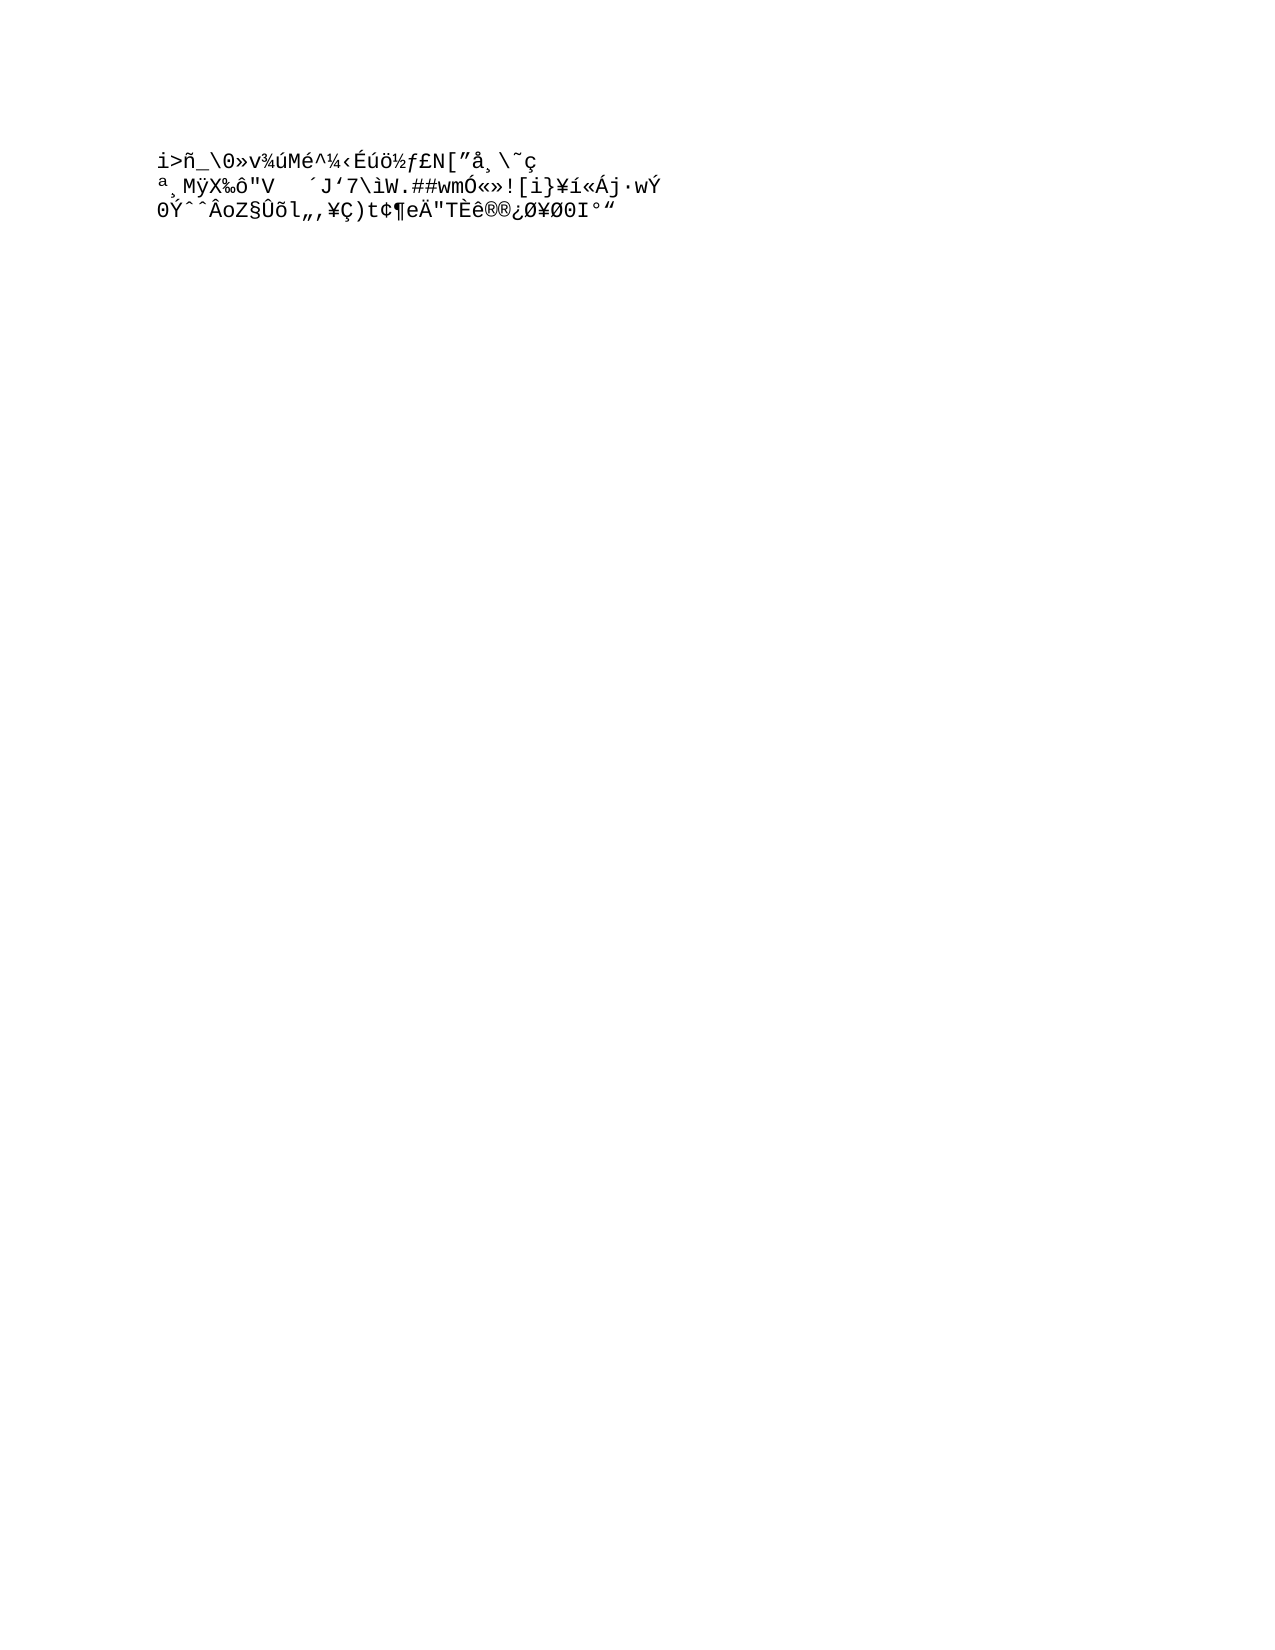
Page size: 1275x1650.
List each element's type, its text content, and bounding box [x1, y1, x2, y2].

text i>ñ_\0»v¾úMé^¼‹Éúö½ƒ£N[”å¸\˜ç­ ª¸MÿX‰ô"V­ ´J‘7\ìW.##wmÓ«»!­[i}¥í«Áj·wÝ 0ÝˆˆÂoZ§Ûõl„,¥Ç)t¢¶eÄ"TÈê®®¿Ø¥Ø0I°“ [156, 150, 1118, 224]
